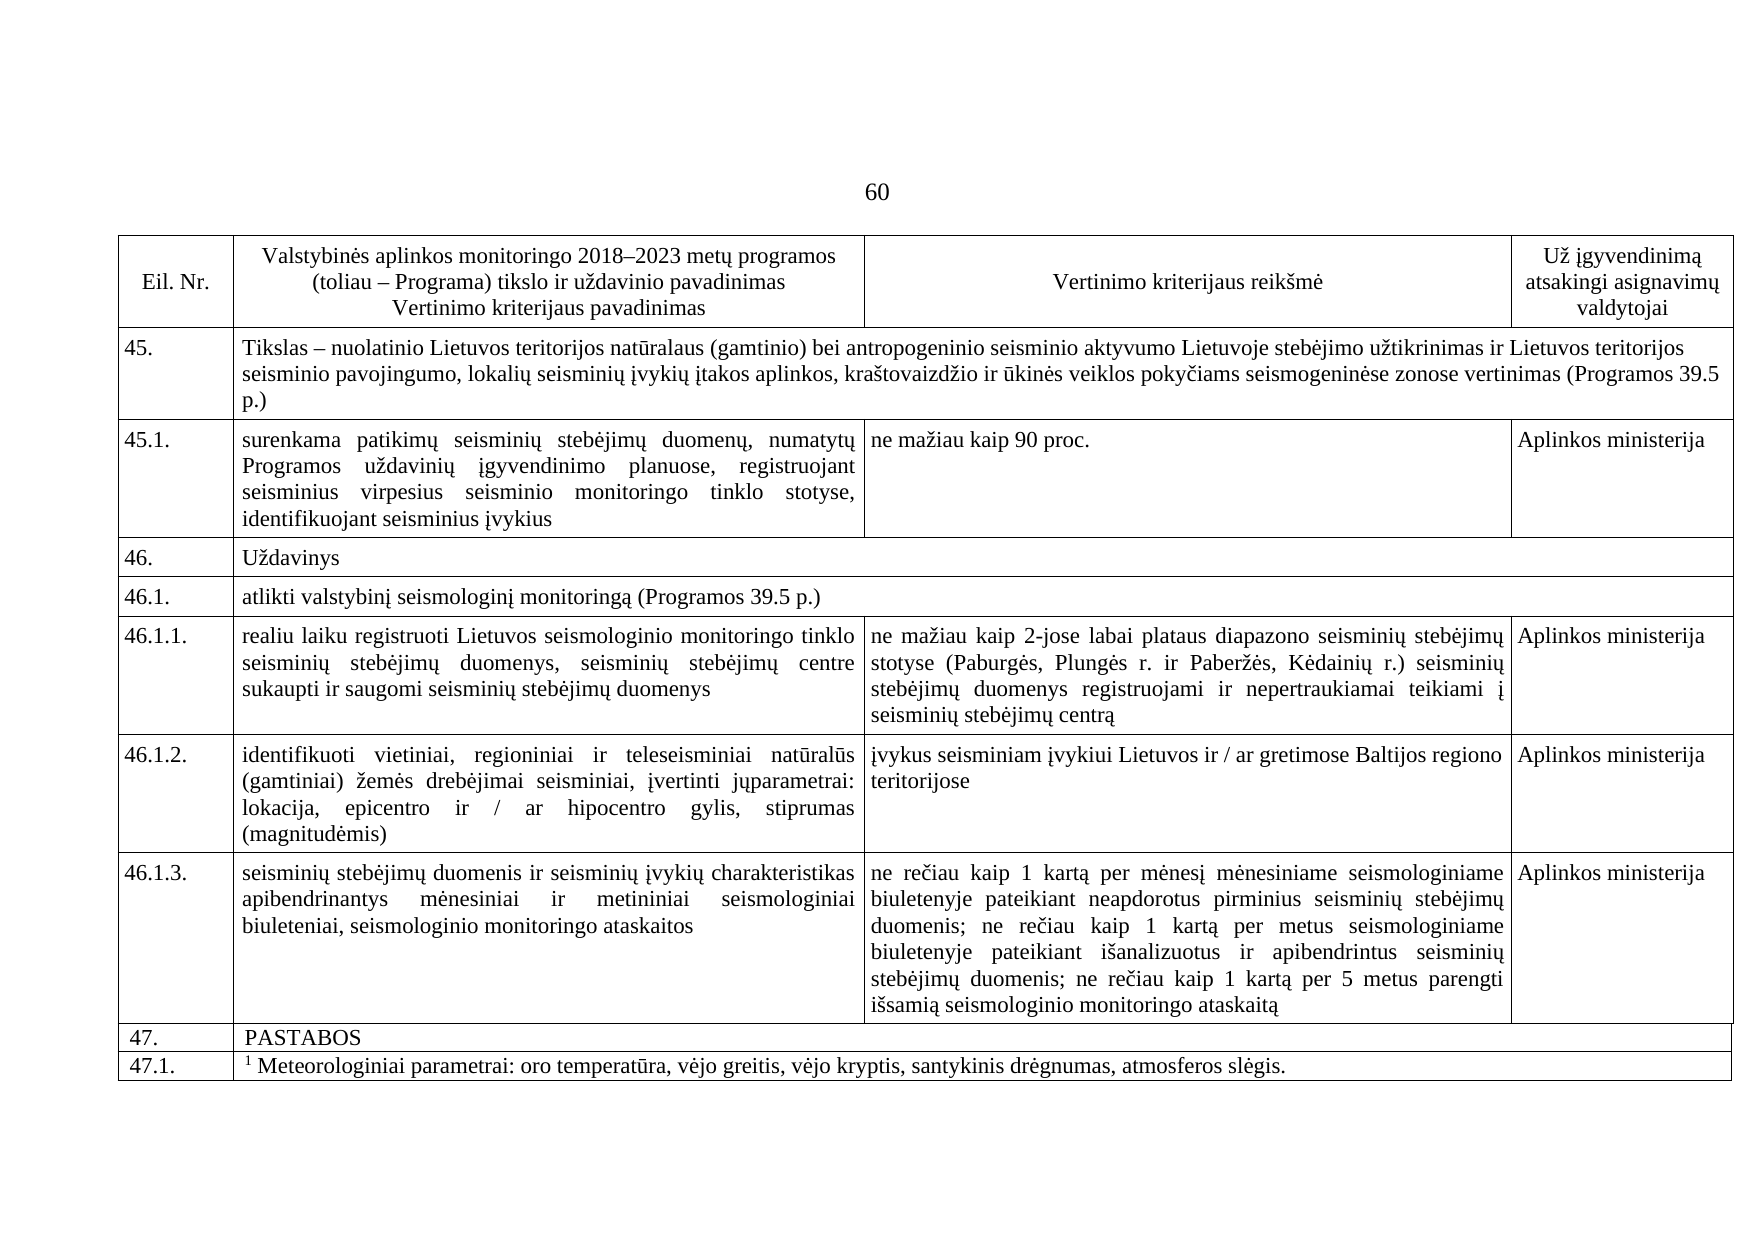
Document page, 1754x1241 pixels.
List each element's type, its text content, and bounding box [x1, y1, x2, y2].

table_cell ne mažiau kaip 90 proc. [865, 420, 1511, 537]
table_cell 1 Meteorologiniai parametrai: oro temperatūra, vėjo greitis, vėjo kryptis, santykinis drėgnumas, atmosferos slėgis. [234, 1052, 1731, 1080]
table_header Už įgyvendinimą atsakingi asignavimų valdytojai [1512, 236, 1733, 327]
table_cell Aplinkos ministerija [1512, 617, 1733, 734]
table_cell Tikslas – nuolatinio Lietuvos teritorijos natūralaus (gamtinio) bei antropogeninio seisminio aktyvumo Lietuvoje stebėjimo užtikrinimas ir Lietuvos teritorijos seisminio pavojingumo, lokalių seisminių įvykių įtakos aplinkos, kraštovaizdžio ir ūkinės veiklos pokyčiams seismogeninėse zonose vertinimas (Programos 39.5 p.) [234, 328, 1733, 419]
table_cell 45. [119, 328, 233, 419]
table_cell identifikuoti vietiniai, regioniniai ir teleseisminiai natūralūs (gamtiniai) žemės drebėjimai seisminiai, įvertinti jųparametrai: lokacija, epicentro ir / ar hipocentro gylis, stiprumas (magnitudėmis) [234, 735, 864, 852]
table_cell 45.1. [119, 420, 233, 537]
table_cell Aplinkos ministerija [1512, 735, 1733, 852]
table_cell 46.1.3. [119, 853, 233, 1023]
table_cell PASTABOS [234, 1024, 1731, 1051]
table_cell Uždavinys [234, 538, 1733, 576]
table_header Valstybinės aplinkos monitoringo 2018–2023 metų programos (toliau – programa) tikslo ir uždavinio pavadinimas Vertinimo kriterijaus pavadinimas [234, 236, 864, 327]
table_cell seisminių stebėjimų duomenis ir seisminių įvykių charakteristikas apibendrinantys mėnesiniai ir metininiai seismologiniai biuleteniai, seismologinio monitoringo ataskaitos [234, 853, 864, 1023]
table_cell Aplinkos ministerija [1512, 420, 1733, 537]
table_cell 46. [119, 538, 233, 576]
table_header Eil. Nr. [119, 236, 233, 327]
table_cell surenkama patikimų seisminių stebėjimų duomenų, numatytų Programos uždavinių įgyvendinimo planuose, registruojant seisminius virpesius seisminio monitoringo tinklo stotyse, identifikuojant seisminius įvykius [234, 420, 864, 537]
table_cell 46.1.2. [119, 735, 233, 852]
table_cell Aplinkos ministerija [1512, 853, 1733, 1023]
table_cell ne mažiau kaip 2-jose labai plataus diapazono seisminių stebėjimų stotyse (Paburgės, Plungės r. ir Paberžės, Kėdainių r.) seisminių stebėjimų duomenys registruojami ir nepertraukiamai teikiami į seisminių stebėjimų centrą [865, 617, 1511, 734]
table_cell realiu laiku registruoti Lietuvos seismologinio monitoringo tinklo seisminių stebėjimų duomenys, seisminių stebėjimų centre sukaupti ir saugomi seisminių stebėjimų duomenys [234, 617, 864, 734]
table_cell 47.1. [119, 1052, 233, 1080]
table_header Vertinimo kriterijaus reikšmė [865, 236, 1511, 327]
table_cell 46.1.1. [119, 617, 233, 734]
table_cell įvykus seisminiam įvykiui Lietuvos ir / ar gretimose Baltijos regiono teritorijose [865, 735, 1511, 852]
table_cell ne rečiau kaip 1 kartą per mėnesį mėnesiniame seismologiniame biuletenyje pateikiant neapdorotus pirminius seisminių stebėjimų duomenis; ne rečiau kaip 1 kartą per metus seismologiniame biuletenyje pateikiant išanalizuotus ir apibendrintus seisminių stebėjimų duomenis; ne rečiau kaip 1 kartą per 5 metus parengti išsamią seismologinio monitoringo ataskaitą [865, 853, 1511, 1023]
table_cell 47. [119, 1024, 233, 1051]
table_cell 46.1. [119, 577, 233, 616]
table_cell atlikti valstybinį seismologinį monitoringą (Programos 39.5 p.) [234, 577, 1733, 616]
